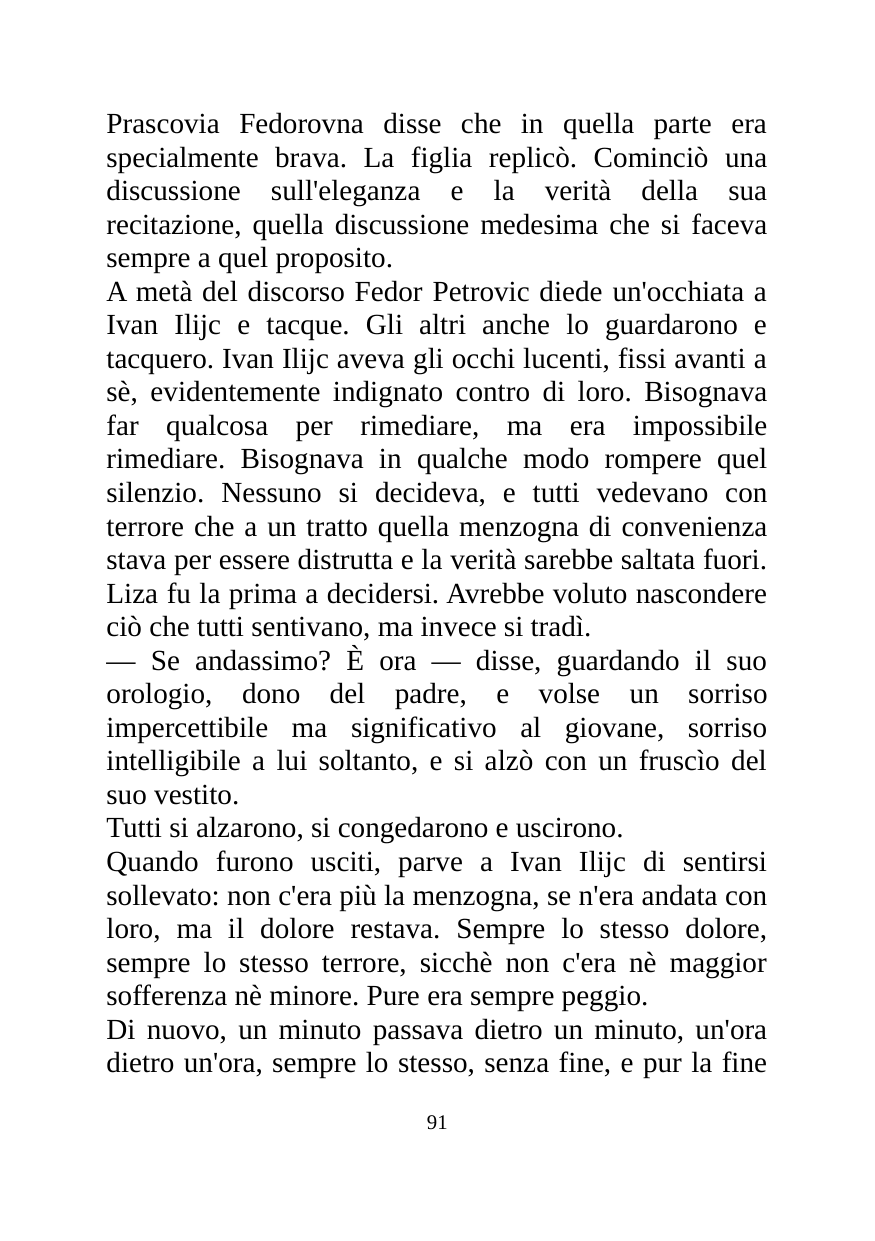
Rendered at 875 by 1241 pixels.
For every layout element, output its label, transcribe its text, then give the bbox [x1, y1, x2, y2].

text A metà del discorso Fedor Petrovic diede un'occhiata a Ivan Ilijc e tacque. Gli altri anche lo guardarono e tacquero. Ivan Ilijc aveva gli occhi lucenti, fissi avanti a sè, evidentemente indignato contro di loro. Bisognava far qualcosa per rimediare, ma era impossibile rimediare. Bisognava in qualche modo rompere quel silenzio. Nessuno si decideva, e tutti vedevano con terrore che a un tratto quella menzogna di convenienza stava per essere distrutta e la verità sarebbe saltata fuori. Liza fu la prima a decidersi. Avrebbe voluto nascondere ciò che tutti sentivano, ma invece si tradì. [106, 274, 768, 643]
text Di nuovo, un minuto passava dietro un minuto, un'ora dietro un'ora, sempre lo stesso, senza fine, e pur la fine [106, 1012, 768, 1079]
text Tutti si alzarono, si congedarono e uscirono. [106, 811, 768, 844]
text Prascovia Fedorovna disse che in quella parte era specialmente brava. La figlia replicò. Cominciò una discussione sull'eleganza e la verità della sua recitazione, quella discussione medesima che si faceva sempre a quel proposito. [106, 106, 768, 274]
text Quando furono usciti, parve a Ivan Ilijc di sentirsi sollevato: non c'era più la menzogna, se n'era andata con loro, ma il dolore restava. Sempre lo stesso dolore, sempre lo stesso terrore, sicchè non c'era nè maggior sofferenza nè minore. Pure era sempre peggio. [106, 844, 768, 1012]
text — Se andassimo? È ora — disse, guardando il suo orologio, dono del padre, e volse un sorriso impercettibile ma significativo al giovane, sorriso intelligibile a lui soltanto, e si alzò con un fruscìo del suo vestito. [106, 643, 768, 811]
